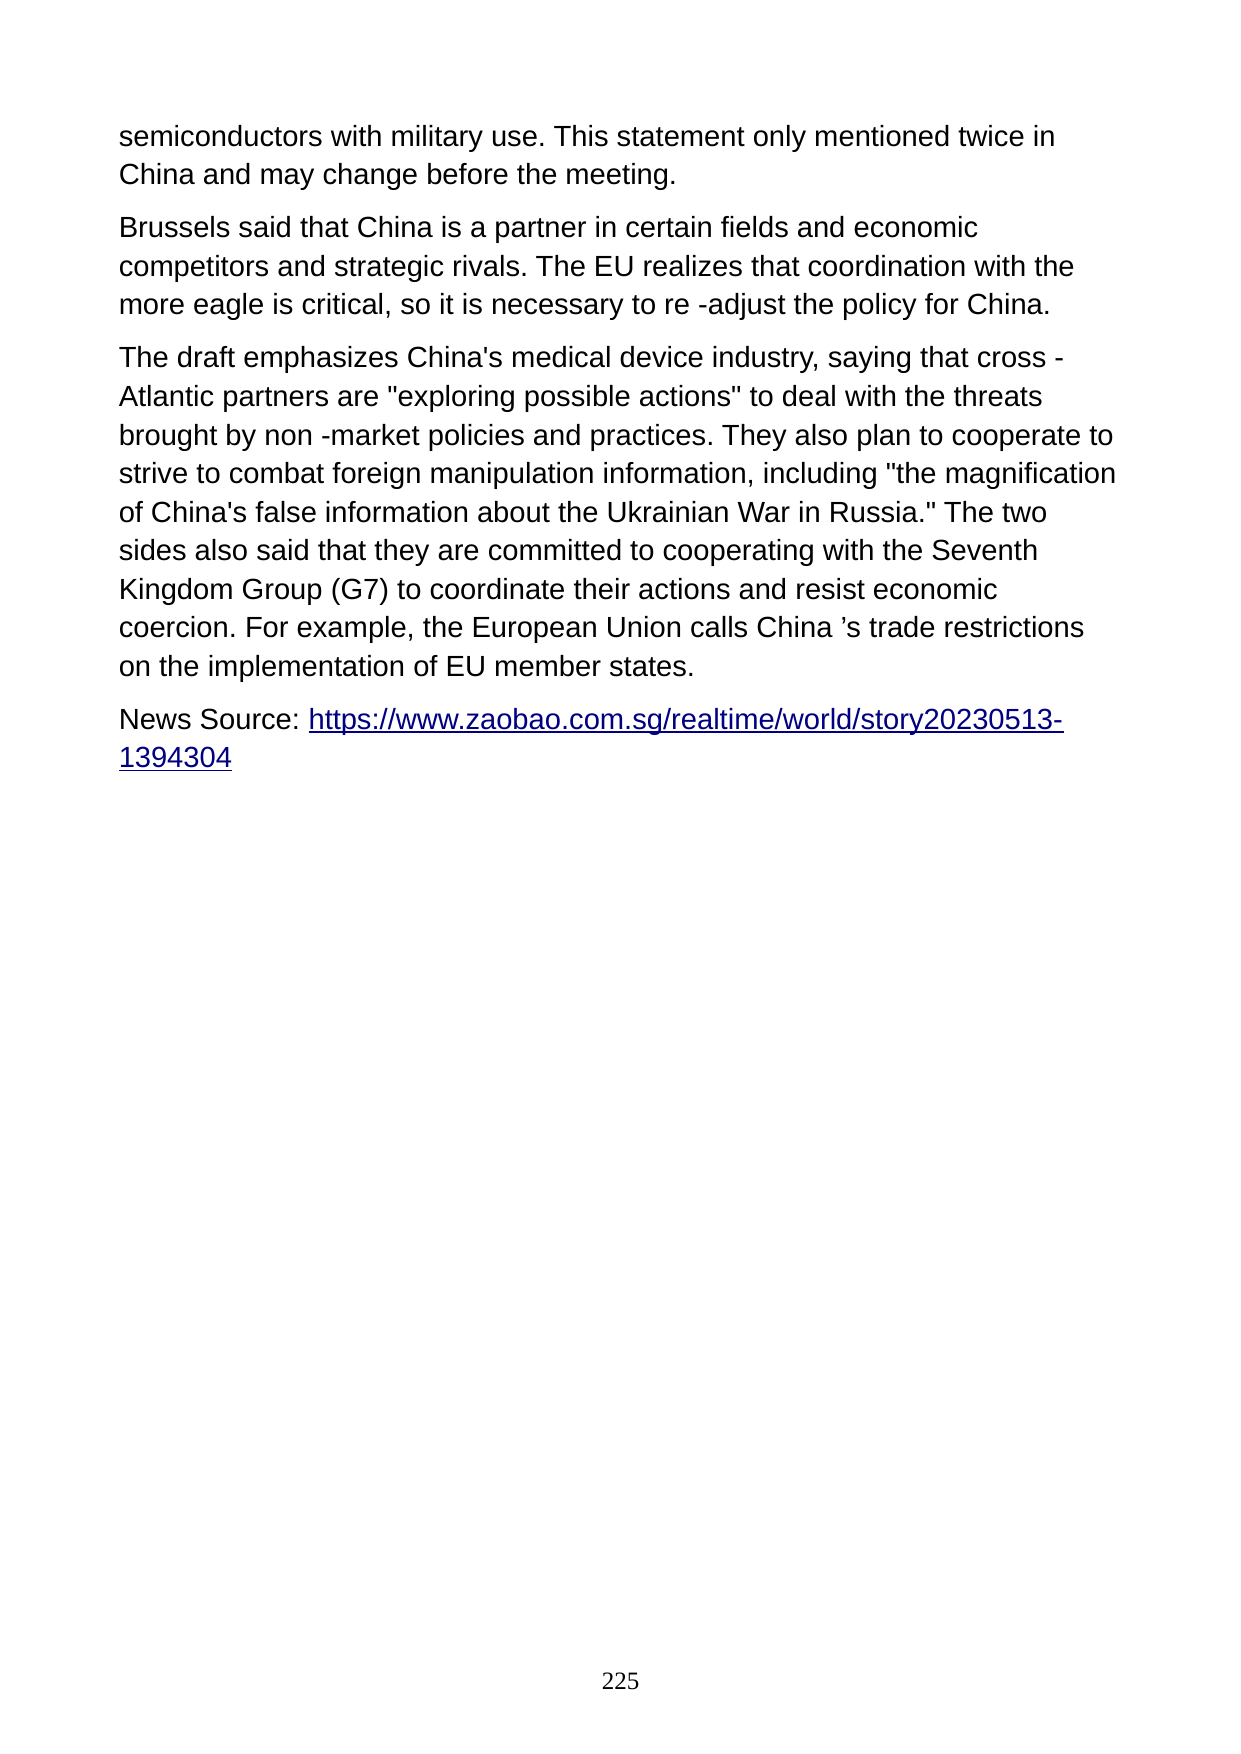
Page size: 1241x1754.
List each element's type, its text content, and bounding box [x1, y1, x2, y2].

text Brussels said that China is a partner in certain fields and economic competitors and strategic rivals. The EU realizes that coordination with the more eagle is critical, so it is necessary to re -adjust the policy for China. [118, 210, 1122, 321]
text semiconductors with military use. This statement only mentioned twice in China and may change before the meeting. [118, 118, 1122, 191]
text The draft emphasizes China's medical device industry, saying that cross -Atlantic partners are "exploring possible actions" to deal with the threats brought by non -market policies and practices. They also plan to cooperate to strive to combat foreign manipulation information, including "the magnification of China's false information about the Ukrainian War in Russia." The two sides also said that they are committed to cooperating with the Seventh Kingdom Group (G7) to coordinate their actions and resist economic coercion. For example, the European Union calls China ’s trade restrictions on the implementation of EU member states. [118, 340, 1122, 682]
text News Source: https://www.zaobao.com.sg/realtime/world/story20230513-1394304 [118, 702, 1122, 774]
